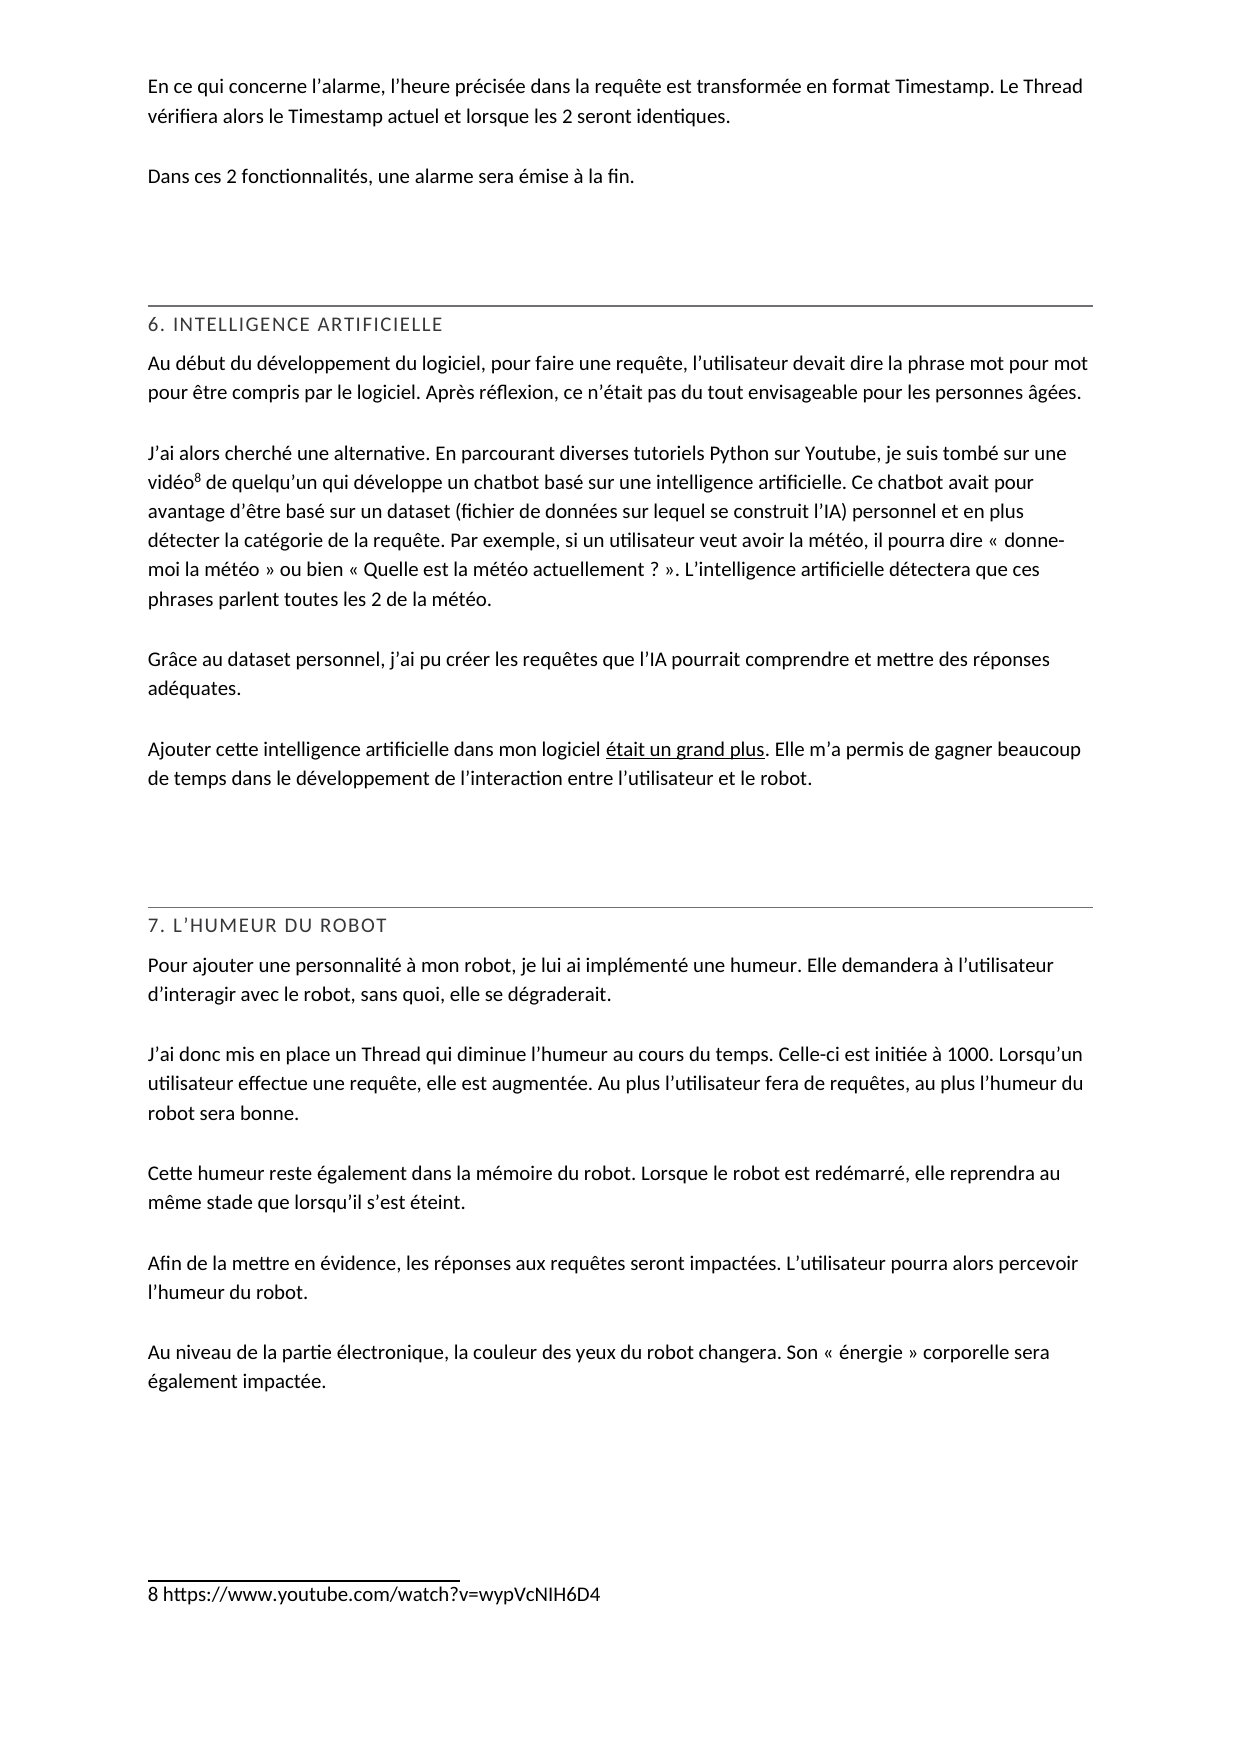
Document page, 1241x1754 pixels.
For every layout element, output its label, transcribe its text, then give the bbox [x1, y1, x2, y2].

text J’ai alors cherché une alternative. En parcourant diverses tutoriels Python sur Youtube, je suis tombé sur une vidéo de quelqu’un qui développe un chatbot basé sur une intelligence artificielle. Ce chatbot avait pour avantage d’être basé sur un dataset (fichier de données sur lequel se construit l’IA) personnel et en plus détecter la catégorie de la requête. Par exemple, si un utilisateur veut avoir la météo, il pourra dire « donne-moi la météo » ou bien « Quelle est la météo actuellement ? ». L’intelligence artificielle détectera que ces phrases parlent toutes les 2 de la météo. [148, 440, 1093, 611]
text Cette humeur reste également dans la mémoire du robot. Lorsque le robot est redémarré, elle reprendra au même stade que lorsqu’il s’est éteint. [148, 1160, 1093, 1215]
subtitle 6. Intelligence artificielle [148, 307, 1093, 336]
text Grâce au dataset personnel, j’ai pu créer les requêtes que l’IA pourrait comprendre et mettre des réponses adéquates. [148, 646, 1093, 701]
text En ce qui concerne l’alarme, l’heure précisée dans la requête est transformée en format Timestamp. Le Thread vérifiera alors le Timestamp actuel et lorsque les 2 seront identiques. [148, 74, 1093, 128]
text Au début du développement du logiciel, pour faire une requête, l’utilisateur devait dire la phrase mot pour mot pour être compris par le logiciel. Après réflexion, ce n’était pas du tout envisageable pour les personnes âgées. [148, 350, 1093, 405]
text Au niveau de la partie électronique, la couleur des yeux du robot changera. Son « énergie » corporelle sera également impactée. [148, 1339, 1093, 1394]
text Afin de la mettre en évidence, les réponses aux requêtes seront impactées. L’utilisateur pourra alors percevoir l’humeur du robot. [148, 1250, 1093, 1304]
text J’ai donc mis en place un Thread qui diminue l’humeur au cours du temps. Celle-ci est initiée à 1000. Lorsqu’un utilisateur effectue une requête, elle est augmentée. Au plus l’utilisateur fera de requêtes, au plus l’humeur du robot sera bonne. [148, 1041, 1093, 1125]
text Dans ces 2 fonctionnalités, une alarme sera émise à la fin. [148, 163, 1093, 189]
text Ajouter cette intelligence artificielle dans mon logiciel était un grand plus. Elle m’a permis de gagner beaucoup de temps dans le développement de l’interaction entre l’utilisateur et le robot. [148, 736, 1093, 790]
subtitle 7. L’humeur du robot [148, 908, 1093, 938]
text https://www.youtube.com/watch?v=wypVcNIH6D4 [148, 1581, 1093, 1606]
text Pour ajouter une personnalité à mon robot, je lui ai implémenté une humeur. Elle demandera à l’utilisateur d’interagir avec le robot, sans quoi, elle se dégraderait. [148, 952, 1093, 1006]
